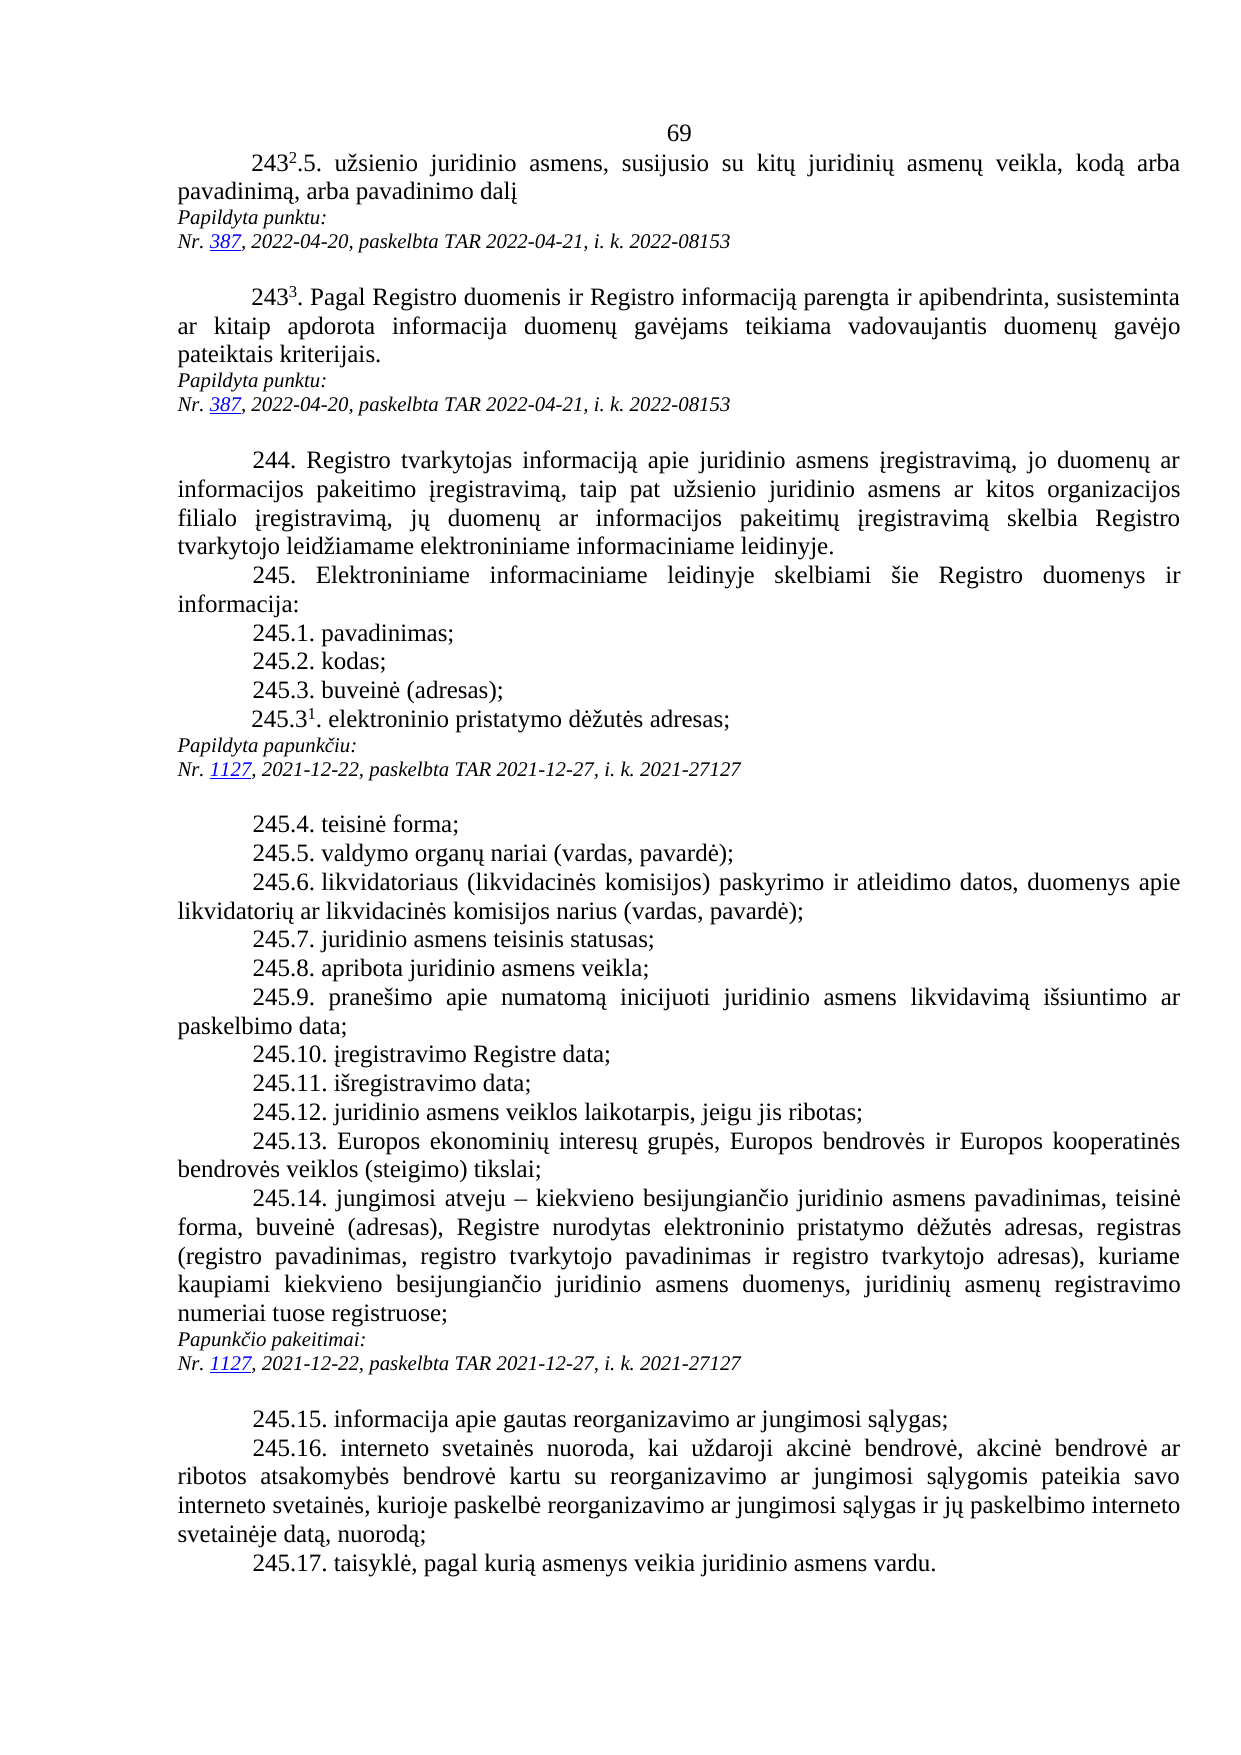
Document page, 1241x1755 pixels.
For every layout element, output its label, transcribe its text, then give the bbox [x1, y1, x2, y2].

text 245.12. juridinio asmens veiklos laikotarpis, jeigu jis ribotas; [177, 1097, 1181, 1126]
text Papildyta punktu: [177, 368, 1181, 392]
text 2432.5. užsienio juridinio asmens, susijusio su kitų juridinių asmenų veikla, kodą arba pavadinimą, arba pavadinimo dalį [177, 148, 1181, 205]
text Nr. 387, 2022-04-20, paskelbta TAR 2022-04-21, i. k. 2022-08153 [177, 229, 1181, 253]
text Nr. 1127, 2021-12-22, paskelbta TAR 2021-12-27, i. k. 2021-27127 [177, 1351, 1181, 1375]
text Papildyta punktu: [177, 205, 1181, 229]
text 245.9. pranešimo apie numatomą inicijuoti juridinio asmens likvidavimą išsiuntimo ar paskelbimo data; [177, 982, 1181, 1039]
text 245.6. likvidatoriaus (likvidacinės komisijos) paskyrimo ir atleidimo datos, duomenys apie likvidatorių ar likvidacinės komisijos narius (vardas, pavardė); [177, 867, 1181, 924]
text 245.17. taisyklė, pagal kurią asmenys veikia juridinio asmens vardu. [177, 1548, 1181, 1576]
text 245.4. teisinė forma; [177, 809, 1181, 838]
text 245.8. apribota juridinio asmens veikla; [177, 953, 1181, 982]
text 245.16. interneto svetainės nuoroda, kai uždaroji akcinė bendrovė, akcinė bendrovė ar ribotos atsakomybės bendrovė kartu su reorganizavimo ar jungimosi sąlygomis pateikia savo interneto svetainės, kurioje paskelbė reorganizavimo ar jungimosi sąlygas ir jų paskelbimo interneto svetainėje datą, nuorodą; [177, 1433, 1181, 1548]
text 245.3. buveinė (adresas); [177, 675, 1181, 704]
text 245. Elektroniniame informaciniame leidinyje skelbiami šie Registro duomenys ir informacija: [177, 560, 1181, 618]
text 245.11. išregistravimo data; [177, 1068, 1181, 1097]
text 245.7. juridinio asmens teisinis statusas; [177, 924, 1181, 953]
text Nr. 1127, 2021-12-22, paskelbta TAR 2021-12-27, i. k. 2021-27127 [177, 757, 1181, 781]
text 245.2. kodas; [177, 646, 1181, 675]
text 244. Registro tvarkytojas informaciją apie juridinio asmens įregistravimą, jo duomenų ar informacijos pakeitimo įregistravimą, taip pat užsienio juridinio asmens ar kitos organizacijos filialo įregistravimą, jų duomenų ar informacijos pakeitimų įregistravimą skelbia Registro tvarkytojo leidžiamame elektroniniame informaciniame leidinyje. [177, 445, 1181, 560]
text 245.5. valdymo organų nariai (vardas, pavardė); [177, 838, 1181, 867]
text 245.13. Europos ekonominių interesų grupės, Europos bendrovės ir Europos kooperatinės bendrovės veiklos (steigimo) tikslai; [177, 1126, 1181, 1183]
text 245.15. informacija apie gautas reorganizavimo ar jungimosi sąlygas; [177, 1404, 1181, 1433]
text Papunkčio pakeitimai: [177, 1327, 1181, 1351]
text 245.14. jungimosi atveju – kiekvieno besijungiančio juridinio asmens pavadinimas, teisinė forma, buveinė (adresas), Registre nurodytas elektroninio pristatymo dėžutės adresas, registras (registro pavadinimas, registro tvarkytojo pavadinimas ir registro tvarkytojo adresas), kuriame kaupiami kiekvieno besijungiančio juridinio asmens duomenys, juridinių asmenų registravimo numeriai tuose registruose; [177, 1183, 1181, 1327]
text 245.10. įregistravimo Registre data; [177, 1039, 1181, 1068]
text 2433. Pagal Registro duomenis ir Registro informaciją parengta ir apibendrinta, susisteminta ar kitaip apdorota informacija duomenų gavėjams teikiama vadovaujantis duomenų gavėjo pateiktais kriterijais. [177, 282, 1181, 368]
text Papildyta papunkčiu: [177, 733, 1181, 757]
text Nr. 387, 2022-04-20, paskelbta TAR 2022-04-21, i. k. 2022-08153 [177, 392, 1181, 416]
text 245.31. elektroninio pristatymo dėžutės adresas; [251, 704, 1181, 733]
text 245.1. pavadinimas; [177, 618, 1181, 646]
